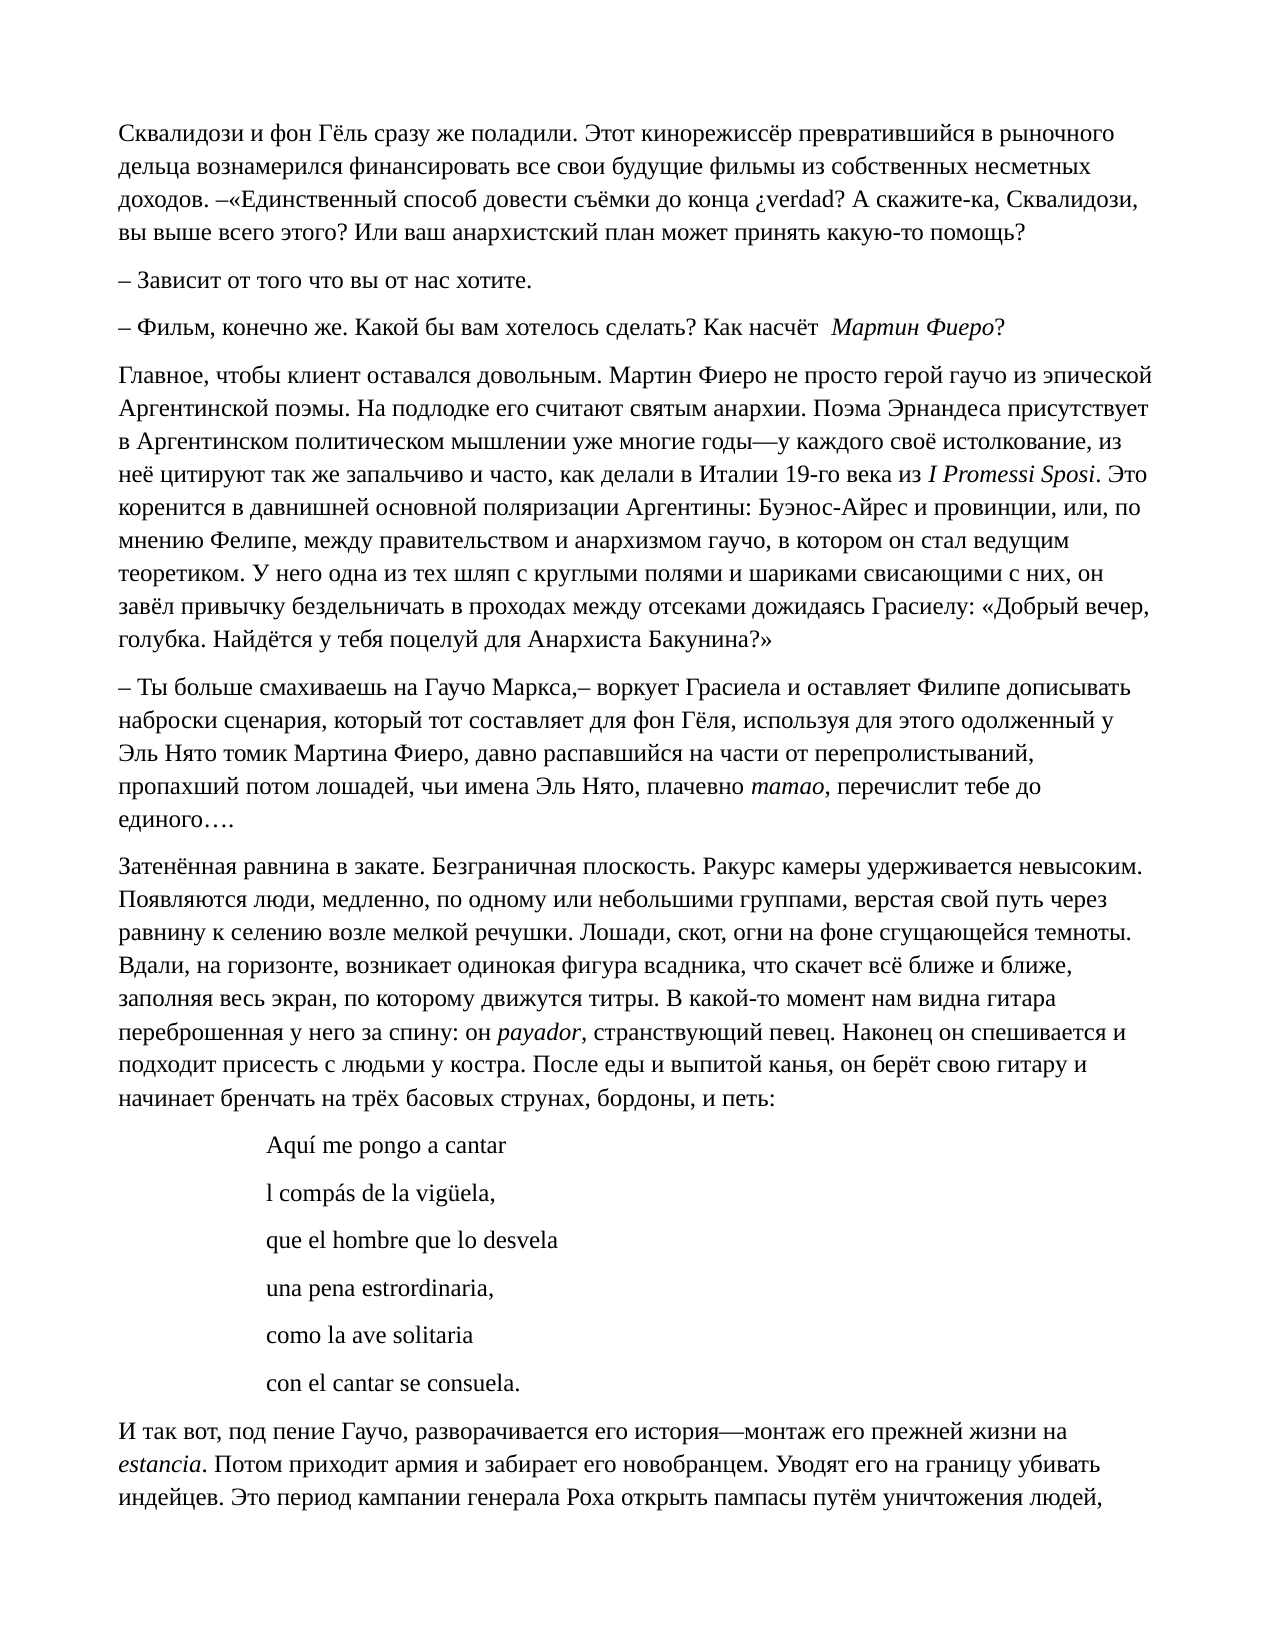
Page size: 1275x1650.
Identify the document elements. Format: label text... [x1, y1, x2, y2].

text – Фильм, конечно же. Какой бы вам хотелось сделать? Как насчёт Мартин Фиеро? [118, 312, 1157, 341]
text – Зависит от того что вы от нас хотите. [118, 265, 1157, 293]
text Главное, чтобы клиент оставался довольным. Мартин Фиеро не просто герой гаучо из эпической Аргентинской поэмы. На подлодке его считают святым анархии. Поэма Эрнандеса присутствует в Аргентинском политическом мышлении уже многие годы—у каждого своё истолкование, из неё цитируют так же запальчиво и часто, как делали в Италии 19-го века из I Promessi Sposi. Это коренится в давнишней основной поляризации Аргентины: Буэнос-Айрес и провинции, или, по мнению Фелипе, между правительством и анархизмом гаучо, в котором он стал ведущим теоретиком. У него одна из тех шляп с круглыми полями и шариками свисающими с них, он завёл привычку бездельничать в проходах между отсеками дожидаясь Грасиелу: «Добрый вечер, голубка. Найдётся у тебя поцелуй для Анархиста Бакунина?» [118, 360, 1157, 653]
text una pena estrordinaria, [266, 1273, 1157, 1302]
text – Ты больше смахиваешь на Гаучо Маркса,– воркует Грасиела и оставляет Филипе дописывать наброски сценария, который тот составляет для фон Гёля, используя для этого одолженный у Эль Нято томик Мартина Фиеро, давно распавшийся на части от перепролистываний, пропахший потом лошадей, чьи имена Эль Нято, плачевно mamao, перечислит тебе до единого…. [118, 672, 1157, 833]
text como la ave solitaria [266, 1321, 1157, 1349]
text Aquí me pongo a cantar [266, 1130, 1157, 1159]
text Сквалидози и фон Гёль сразу же поладили. Этот кинорежиссёр превратившийся в рыночного дельца вознамерился финансировать все свои будущие фильмы из собственных несметных доходов. –«Единственный способ довести съёмки до конца ¿verdad? А скажите-ка, Сквалидози, вы выше всего этого? Или ваш анархистский план может принять какую-то помощь? [118, 118, 1157, 246]
text que el hombre que lo desvela [266, 1225, 1157, 1254]
text Затенённая равнина в закате. Безграничная плоскость. Ракурс камеры удерживается невысоким. Появляются люди, медленно, по одному или небольшими группами, верстая свой путь через равнину к селению возле мелкой речушки. Лошади, скот, огни на фоне сгущающейся темноты. Вдали, на горизонте, возникает одинокая фигура всадника, что скачет всё ближе и ближе, заполняя весь экран, по которому движутся титры. В какой-то момент нам видна гитара переброшенная у него за спину: он payador, странствующий певец. Наконец он спешивается и подходит присесть с людьми у костра. После еды и выпитой канья, он берёт свою гитару и начинает бренчать на трёх басовых струнах, бордоны, и петь: [118, 851, 1157, 1111]
text con el cantar se consuela. [266, 1368, 1157, 1397]
text И так вот, под пение Гаучо, разворачивается его история—монтаж его прежней жизни на estancia. Потом приходит армия и забирает его новобранцем. Уводят его на границу убивать индейцев. Это период кампании генерала Роха открыть пампасы путём уничтожения людей, [118, 1416, 1157, 1511]
text l compás de la vigüela, [266, 1178, 1157, 1207]
